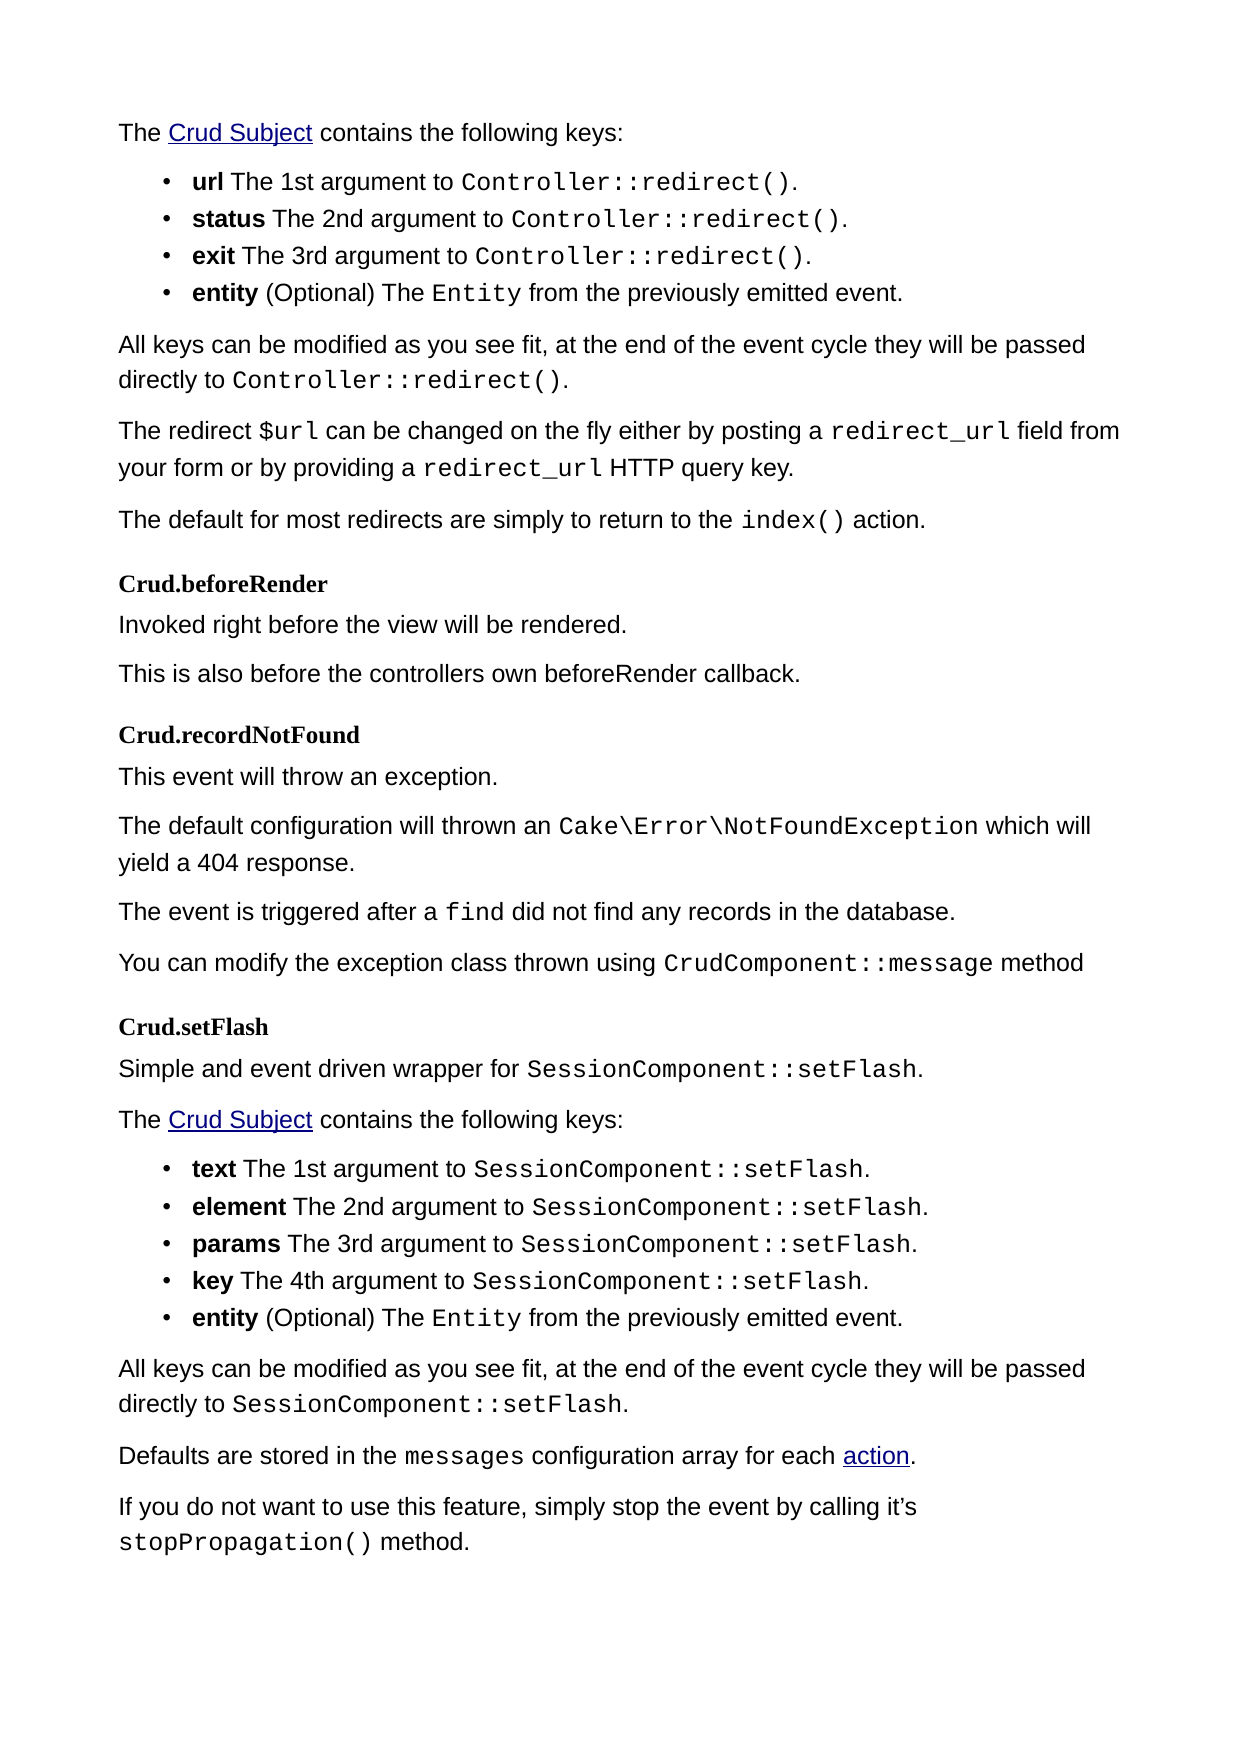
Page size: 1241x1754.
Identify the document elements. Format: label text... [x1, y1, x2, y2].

text The Crud Subject contains the following keys: [118, 1105, 1122, 1134]
subtitle Crud.beforeRender [118, 569, 1122, 597]
text Invoked right before the view will be rendered. [118, 610, 1122, 639]
list text The 1st argument to SessionComponent::setFlash. [162, 1154, 1122, 1185]
text The Crud Subject contains the following keys: [118, 118, 1122, 147]
text This event will throw an exception. [118, 762, 1122, 791]
subtitle Crud.recordNotFound [118, 721, 1122, 749]
text The event is triggered after a find did not find any records in the database. [118, 897, 1122, 928]
list key The 4th argument to SessionComponent::setFlash. [162, 1266, 1122, 1297]
text This is also before the controllers own beforeRender callback. [118, 659, 1122, 688]
list entity (Optional) The Entity from the previously emitted event. [162, 1303, 1122, 1334]
subtitle Crud.setFlash [118, 1012, 1122, 1041]
text Simple and event driven wrapper for SessionComponent::setFlash. [118, 1054, 1122, 1085]
list element The 2nd argument to SessionComponent::setFlash. [162, 1192, 1122, 1222]
text The default for most redirects are simply to return to the index() action. [118, 504, 1122, 536]
text If you do not want to use this feature, simply stop the event by calling it’s stopPropagation() method. [118, 1492, 1122, 1558]
text All keys can be modified as you see fit, at the end of the event cycle they will be passed directly to Controller::redirect(). [118, 330, 1122, 396]
list url The 1st argument to Controller::redirect(). [162, 167, 1122, 198]
list status The 2nd argument to Controller::redirect(). [162, 204, 1122, 235]
list exit The 3rd argument to Controller::redirect(). [162, 241, 1122, 272]
text All keys can be modified as you see fit, at the end of the event cycle they will be passed directly to SessionComponent::setFlash. [118, 1354, 1122, 1420]
list params The 3rd argument to SessionComponent::setFlash. [162, 1229, 1122, 1259]
list entity (Optional) The Entity from the previously emitted event. [162, 278, 1122, 309]
text The default configuration will thrown an Cake\Error\NotFoundException which will yield a 404 response. [118, 811, 1122, 876]
text Defaults are stored in the messages configuration array for each action. [118, 1441, 1122, 1472]
text The redirect $url can be changed on the fly either by posting a redirect_url field from your form or by providing a redirect_url HTTP query key. [118, 416, 1122, 484]
text You can modify the exception class thrown using CrudComponent::message method [118, 948, 1122, 979]
